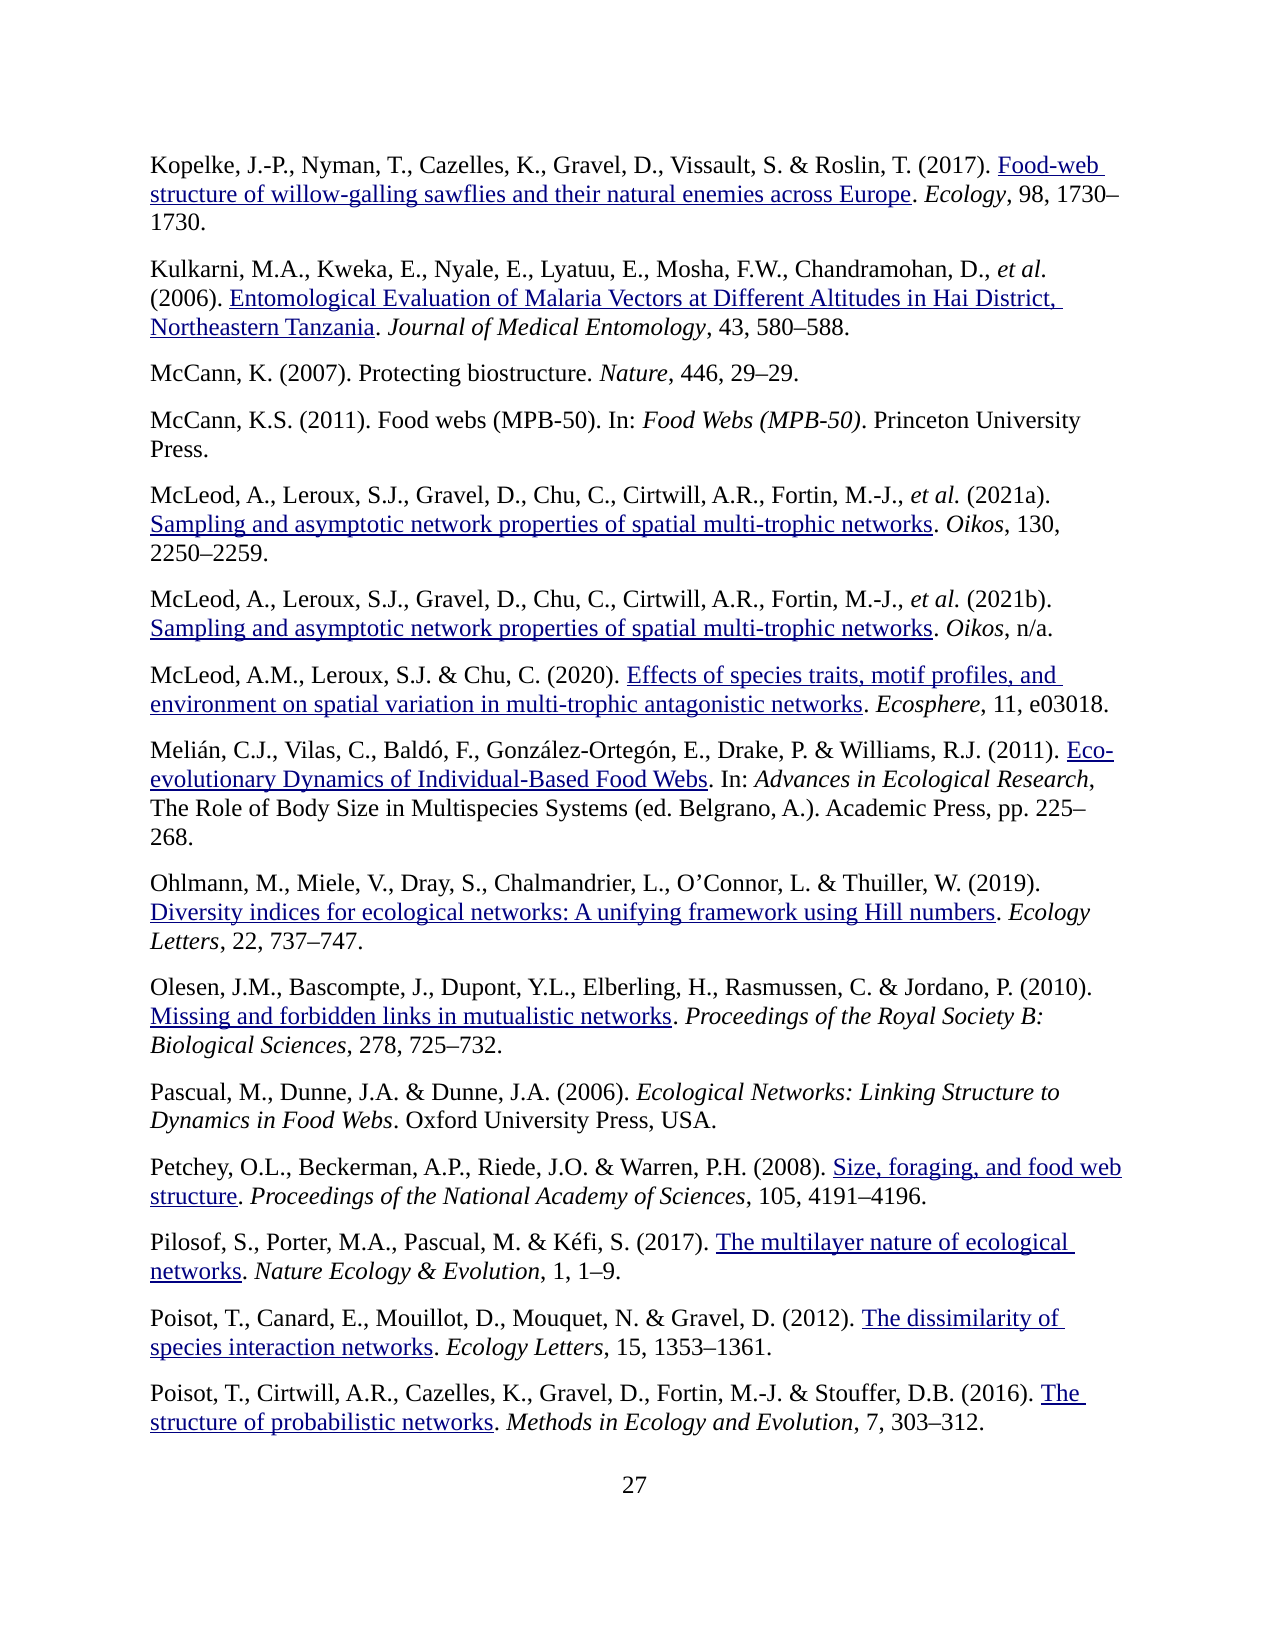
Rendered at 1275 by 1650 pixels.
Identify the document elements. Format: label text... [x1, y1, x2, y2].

text Poisot, T., Cirtwill, A.R., Cazelles, K., Gravel, D., Fortin, M.-J. & Stouffer, D.B. (2016). The structure of probabilistic networks. Methods in Ecology and Evolution, 7, 303–312. [150, 1378, 1125, 1436]
text Kopelke, J.-P., Nyman, T., Cazelles, K., Gravel, D., Vissault, S. & Roslin, T. (2017). Food-web structure of willow-galling sawflies and their natural enemies across Europe. Ecology, 98, 1730–1730. [150, 150, 1125, 236]
text McLeod, A., Leroux, S.J., Gravel, D., Chu, C., Cirtwill, A.R., Fortin, M.-J., et al. (2021a). Sampling and asymptotic network properties of spatial multi-trophic networks. Oikos, 130, 2250–2259. [150, 480, 1125, 567]
text McLeod, A.M., Leroux, S.J. & Chu, C. (2020). Effects of species traits, motif profiles, and environment on spatial variation in multi-trophic antagonistic networks. Ecosphere, 11, e03018. [150, 660, 1125, 717]
text Pascual, M., Dunne, J.A. & Dunne, J.A. (2006). Ecological Networks: Linking Structure to Dynamics in Food Webs. Oxford University Press, USA. [150, 1077, 1125, 1134]
text McCann, K. (2007). Protecting biostructure. Nature, 446, 29–29. [150, 358, 1125, 387]
text Olesen, J.M., Bascompte, J., Dupont, Y.L., Elberling, H., Rasmussen, C. & Jordano, P. (2010). Missing and forbidden links in mutualistic networks. Proceedings of the Royal Society B: Biological Sciences, 278, 725–732. [150, 972, 1125, 1059]
text Melián, C.J., Vilas, C., Baldó, F., González-Ortegón, E., Drake, P. & Williams, R.J. (2011). Eco-evolutionary Dynamics of Individual-Based Food Webs. In: Advances in Ecological Research, The Role of Body Size in Multispecies Systems (ed. Belgrano, A.). Academic Press, pp. 225–268. [150, 735, 1125, 850]
text McLeod, A., Leroux, S.J., Gravel, D., Chu, C., Cirtwill, A.R., Fortin, M.-J., et al. (2021b). Sampling and asymptotic network properties of spatial multi-trophic networks. Oikos, n/a. [150, 584, 1125, 642]
text Pilosof, S., Porter, M.A., Pascual, M. & Kéfi, S. (2017). The multilayer nature of ecological networks. Nature Ecology & Evolution, 1, 1–9. [150, 1227, 1125, 1285]
text Ohlmann, M., Miele, V., Dray, S., Chalmandrier, L., O’Connor, L. & Thuiller, W. (2019). Diversity indices for ecological networks: A unifying framework using Hill numbers. Ecology Letters, 22, 737–747. [150, 868, 1125, 954]
text McCann, K.S. (2011). Food webs (MPB-50). In: Food Webs (MPB-50). Princeton University Press. [150, 405, 1125, 462]
text Kulkarni, M.A., Kweka, E., Nyale, E., Lyatuu, E., Mosha, F.W., Chandramohan, D., et al. (2006). Entomological Evaluation of Malaria Vectors at Different Altitudes in Hai District, Northeastern Tanzania. Journal of Medical Entomology, 43, 580–588. [150, 254, 1125, 340]
text Petchey, O.L., Beckerman, A.P., Riede, J.O. & Warren, P.H. (2008). Size, foraging, and food web structure. Proceedings of the National Academy of Sciences, 105, 4191–4196. [150, 1152, 1125, 1209]
text Poisot, T., Canard, E., Mouillot, D., Mouquet, N. & Gravel, D. (2012). The dissimilarity of species interaction networks. Ecology Letters, 15, 1353–1361. [150, 1303, 1125, 1360]
